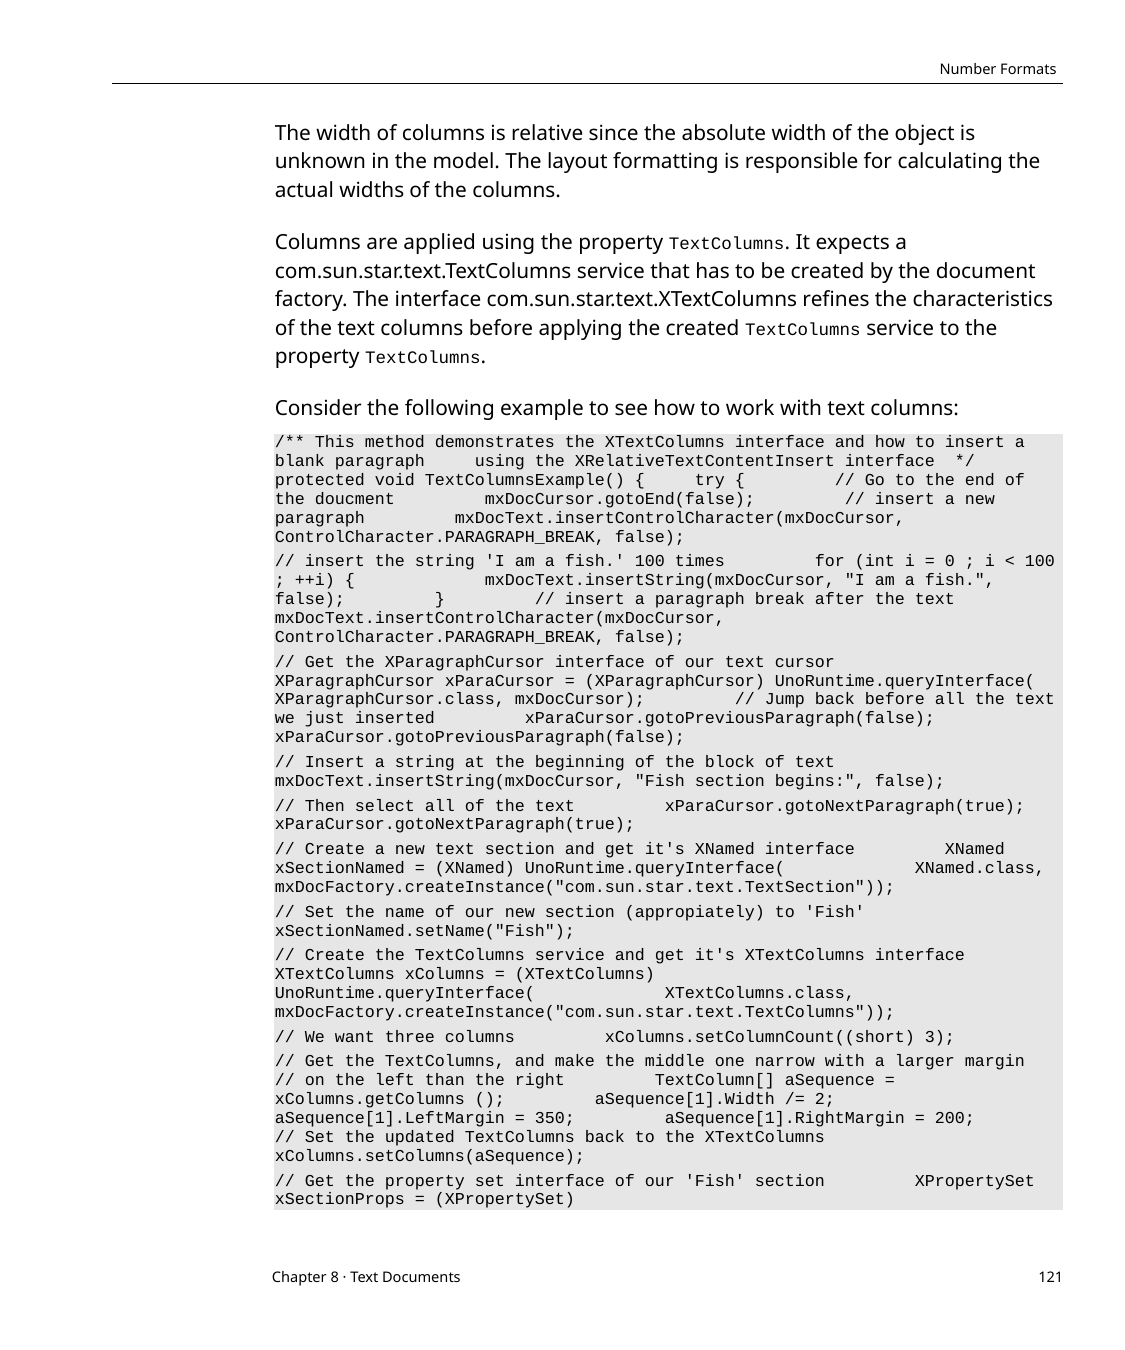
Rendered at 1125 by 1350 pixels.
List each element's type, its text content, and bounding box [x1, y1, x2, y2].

text Columns are applied using the property TextColumns. It expects a com.sun.star.text.TextColumns service that has to be created by the document factory. The interface com.sun.star.text.XTextColumns refines the characteristics of the text columns before applying the created TextColumns service to the property TextColumns. [274, 227, 1063, 369]
text // Create the TextColumns service and get it's XTextColumns interface XTextColumns xColumns = (XTextColumns) UnoRuntime.queryInterface( XTextColumns.class, mxDocFactory.createInstance("com.sun.star.text.TextColumns")); [274, 947, 1063, 1022]
text // Set the name of our new section (appropiately) to 'Fish' xSectionNamed.setName("Fish"); [274, 903, 1063, 941]
text // insert the string 'I am a fish.' 100 times for (int i = 0 ; i < 100 ; ++i) { mxDocText.insertString(mxDocCursor, "I am a fish.", false); } // insert a paragraph break after the text mxDocText.insertControlCharacter(mxDocCursor, ControlCharacter.PARAGRAPH_BREAK, false); [274, 553, 1063, 647]
text The width of columns is relative since the absolute width of the object is unknown in the model. The layout formatting is responsible for calculating the actual widths of the columns. [274, 118, 1063, 203]
text // Get the property set interface of our 'Fish' section XPropertySet xSectionProps = (XPropertySet) [274, 1172, 1063, 1210]
text // Insert a string at the beginning of the block of text mxDocText.insertString(mxDocCursor, "Fish section begins:", false); [274, 753, 1063, 791]
text Consider the following example to see how to work with text columns: [274, 393, 1063, 422]
text // We want three columns xColumns.setColumnCount((short) 3); [274, 1028, 1063, 1047]
text // Get the XParagraphCursor interface of our text cursor XParagraphCursor xParaCursor = (XParagraphCursor) UnoRuntime.queryInterface( XParagraphCursor.class, mxDocCursor); // Jump back before all the text we just inserted xParaCursor.gotoPreviousParagraph(false); xParaCursor.gotoPreviousParagraph(false); [274, 653, 1063, 747]
text // Then select all of the text xParaCursor.gotoNextParagraph(true); xParaCursor.gotoNextParagraph(true); [274, 797, 1063, 835]
text /** This method demonstrates the XTextColumns interface and how to insert a blank paragraph using the XRelativeTextContentInsert interface */ protected void TextColumnsExample() { try { // Go to the end of the doucment mxDocCursor.gotoEnd(false); // insert a new paragraph mxDocText.insertControlCharacter(mxDocCursor, ControlCharacter.PARAGRAPH_BREAK, false); [274, 434, 1063, 547]
text // Get the TextColumns, and make the middle one narrow with a larger margin // on the left than the right TextColumn[] aSequence = xColumns.getColumns (); aSequence[1].Width /= 2; aSequence[1].LeftMargin = 350; aSequence[1].RightMargin = 200; // Set the updated TextColumns back to the XTextColumns xColumns.setColumns(aSequence); [274, 1053, 1063, 1166]
text // Create a new text section and get it's XNamed interface XNamed xSectionNamed = (XNamed) UnoRuntime.queryInterface( XNamed.class, mxDocFactory.createInstance("com.sun.star.text.TextSection")); [274, 841, 1063, 897]
